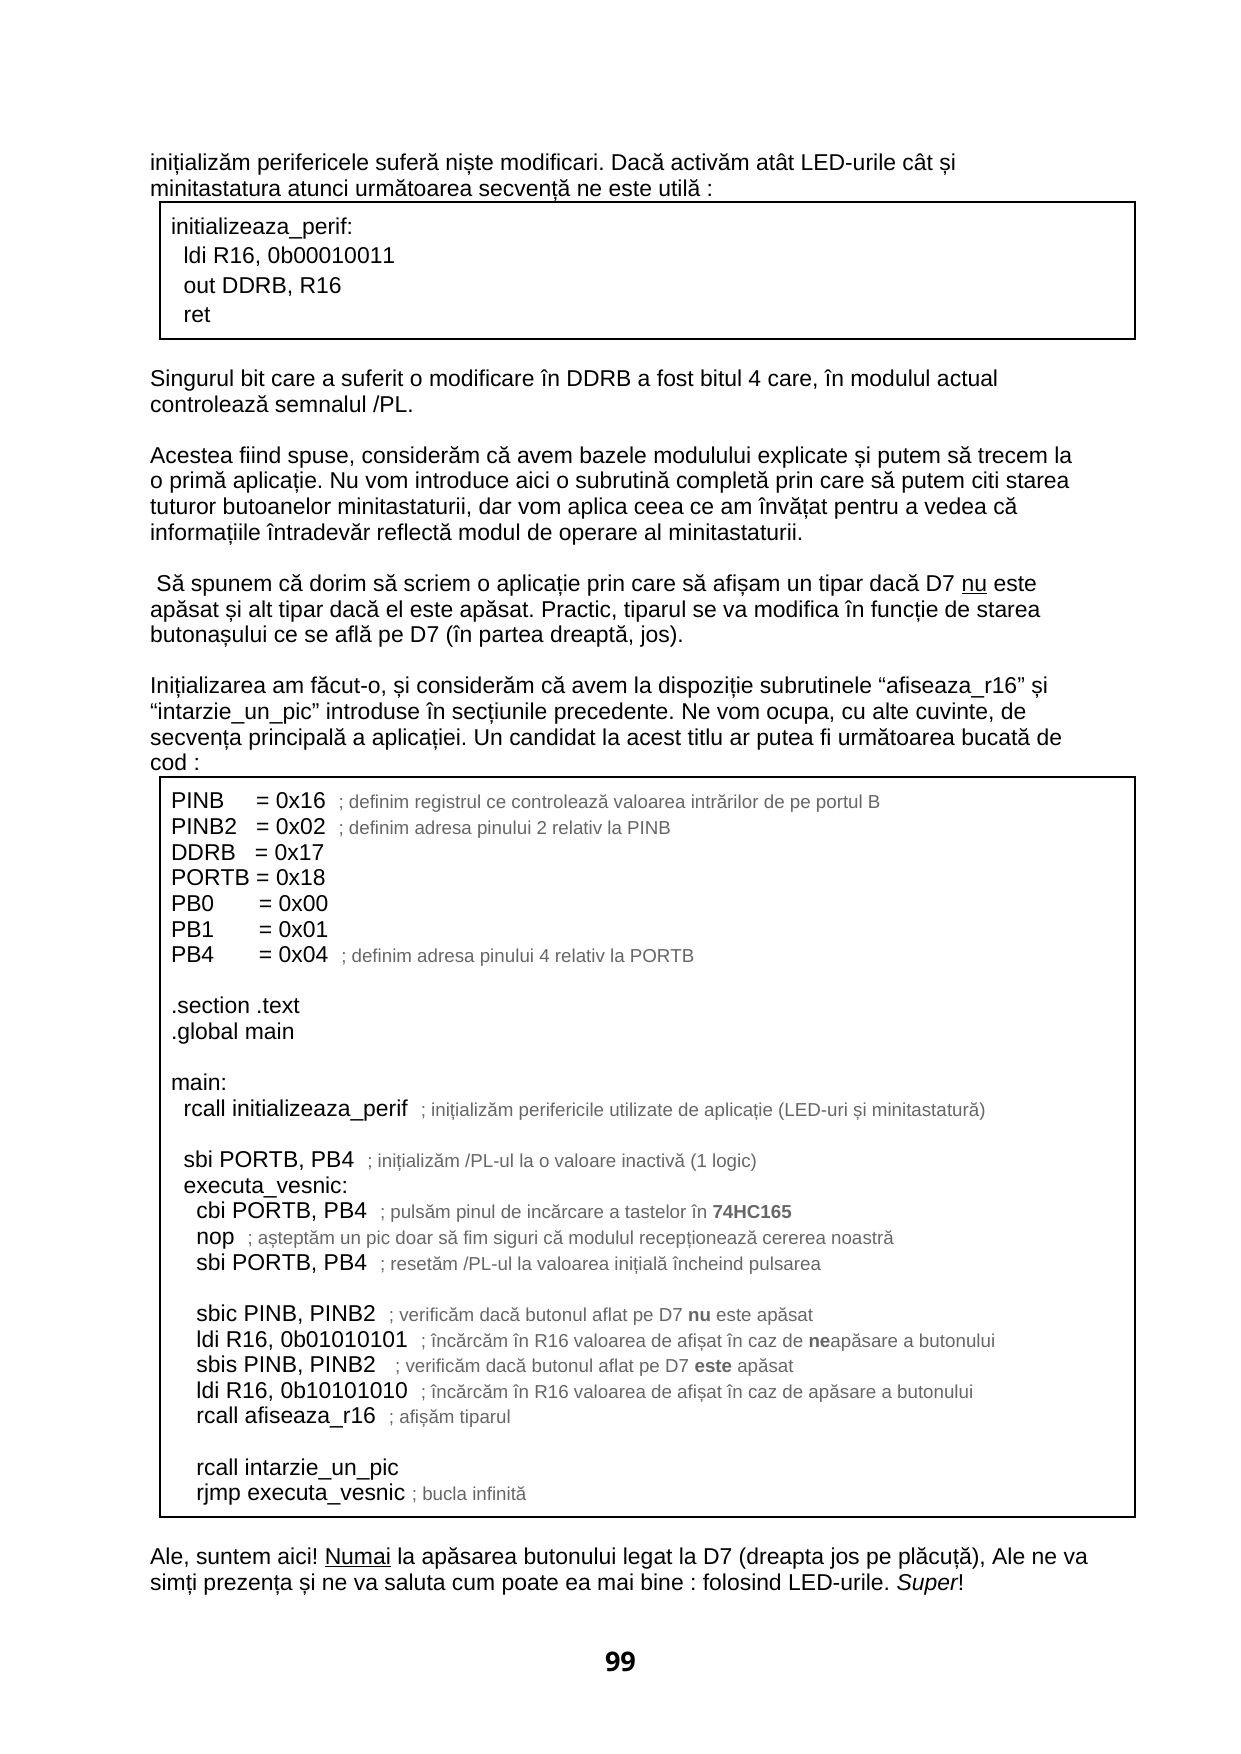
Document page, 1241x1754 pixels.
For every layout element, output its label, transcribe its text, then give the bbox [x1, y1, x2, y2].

text Inițializarea am făcut-o, și considerăm că avem la dispoziție subrutinele “afiseaza_r16” și “intarzie_un_pic” introduse în secțiunile precedente. Ne vom ocupa, cu alte cuvinte, de secvența principală a aplicației. Un candidat la acest titlu ar putea fi următoarea bucată de cod : [150, 673, 1091, 776]
table_header initializeaza_perif: ldi R16, 0b00010011 out DDRB, R16 ret [161, 203, 1134, 338]
text Ale, suntem aici! Numai la apăsarea butonului legat la D7 (dreapta jos pe plăcuță), Ale ne va simți prezența și ne va saluta cum poate ea mai bine : folosind LED-urile. Super! [150, 1544, 1091, 1595]
text Acestea fiind spuse, considerăm că avem bazele modulului explicate și putem să trecem la o primă aplicație. Nu vom introduce aici o subrutină completă prin care să putem citi starea tuturor butoanelor minitastaturii, dar vom aplica ceea ce am învățat pentru a vedea că informațiile întradevăr reflectă modul de operare al minitastaturii. [150, 442, 1091, 545]
text inițializăm perifericele suferă niște modificari. Dacă activăm atât LED-urile cât și minitastatura atunci următoarea secvență ne este utilă : [150, 150, 1091, 201]
table_header PINB = 0x16 ; definim registrul ce controlează valoarea intrărilor de pe portul B PINB2 = 0x02 ; definim adresa pinului 2 relativ la PINB DDRB = 0x17 PORTB = 0x18 PB0 = 0x00 PB1 = 0x01 PB4 = 0x04 ; definim adresa pinului 4 relativ la PORTB .section .text .global main main: rcall initializeaza_perif ; inițializăm perifericile utilizate de aplicație (LED-uri și minitastatură) sbi PORTB, PB4 ; inițializăm /PL-ul la o valoare inactivă (1 logic) executa_vesnic: cbi PORTB, PB4 ; pulsăm pinul de incărcare a tastelor în 74HC165 nop ; așteptăm un pic doar să fim siguri că modulul recepționează cererea noastră sbi PORTB, PB4 ; resetăm /PL-ul la valoarea inițială încheind pulsarea sbic PINB, PINB2 ; verificăm dacă butonul aflat pe D7 nu este apăsat ldi R16, 0b01010101 ; încărcăm în R16 valoarea de afișat în caz de neapăsare a butonului sbis PINB, PINB2 ; verificăm dacă butonul aflat pe D7 este apăsat ldi R16, 0b10101010 ; încărcăm în R16 valoarea de afișat în caz de apăsare a butonului rcall afiseaza_r16 ; afișăm tiparul rcall intarzie_un_pic rjmp executa_vesnic ; bucla infinită [161, 778, 1134, 1516]
text Singurul bit care a suferit o modificare în DDRB a fost bitul 4 care, în modulul actual controlează semnalul /PL. [150, 366, 1091, 417]
text Să spunem că dorim să scriem o aplicație prin care să afișam un tipar dacă D7 nu este apăsat și alt tipar dacă el este apăsat. Practic, tiparul se va modifica în funcție de starea butonașului ce se află pe D7 (în partea dreaptă, jos). [150, 571, 1091, 647]
